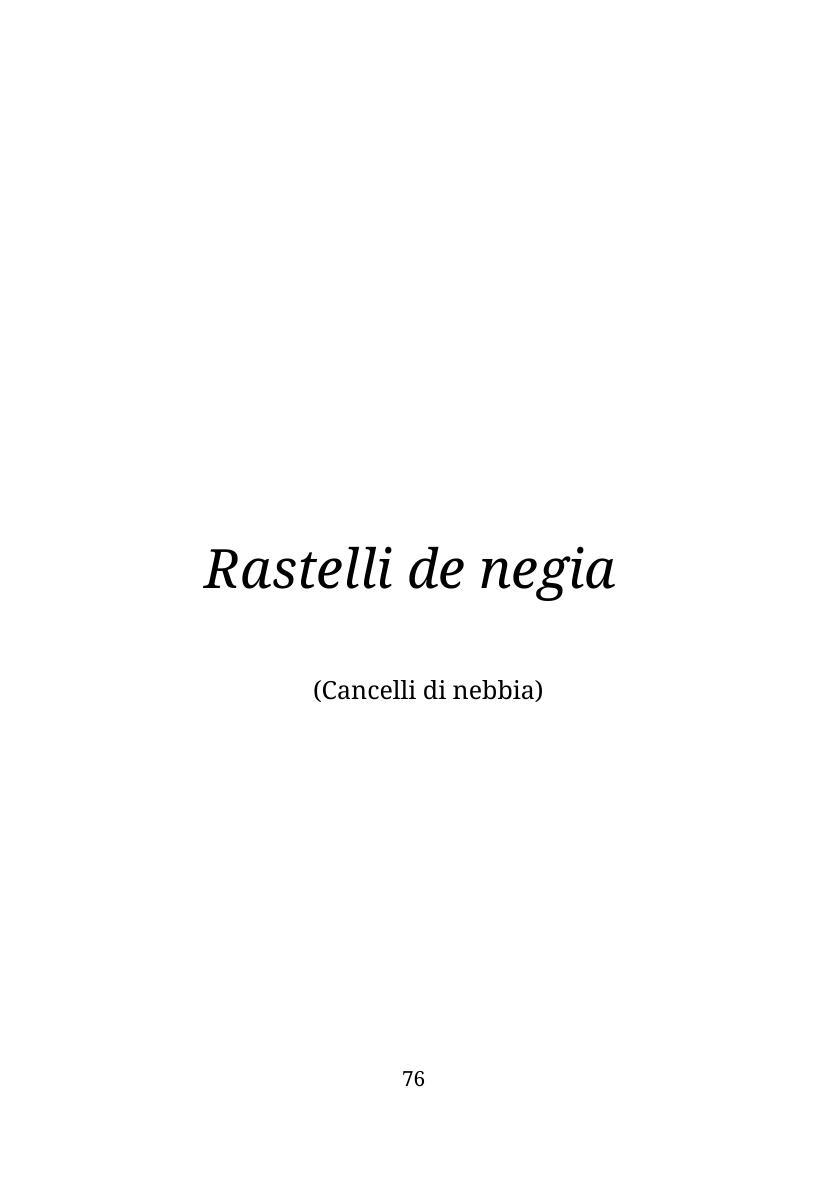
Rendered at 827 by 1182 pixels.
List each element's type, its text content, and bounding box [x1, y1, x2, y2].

text (Cancelli di nebbia) [118, 673, 709, 707]
text Rastelli de negia [118, 531, 709, 605]
